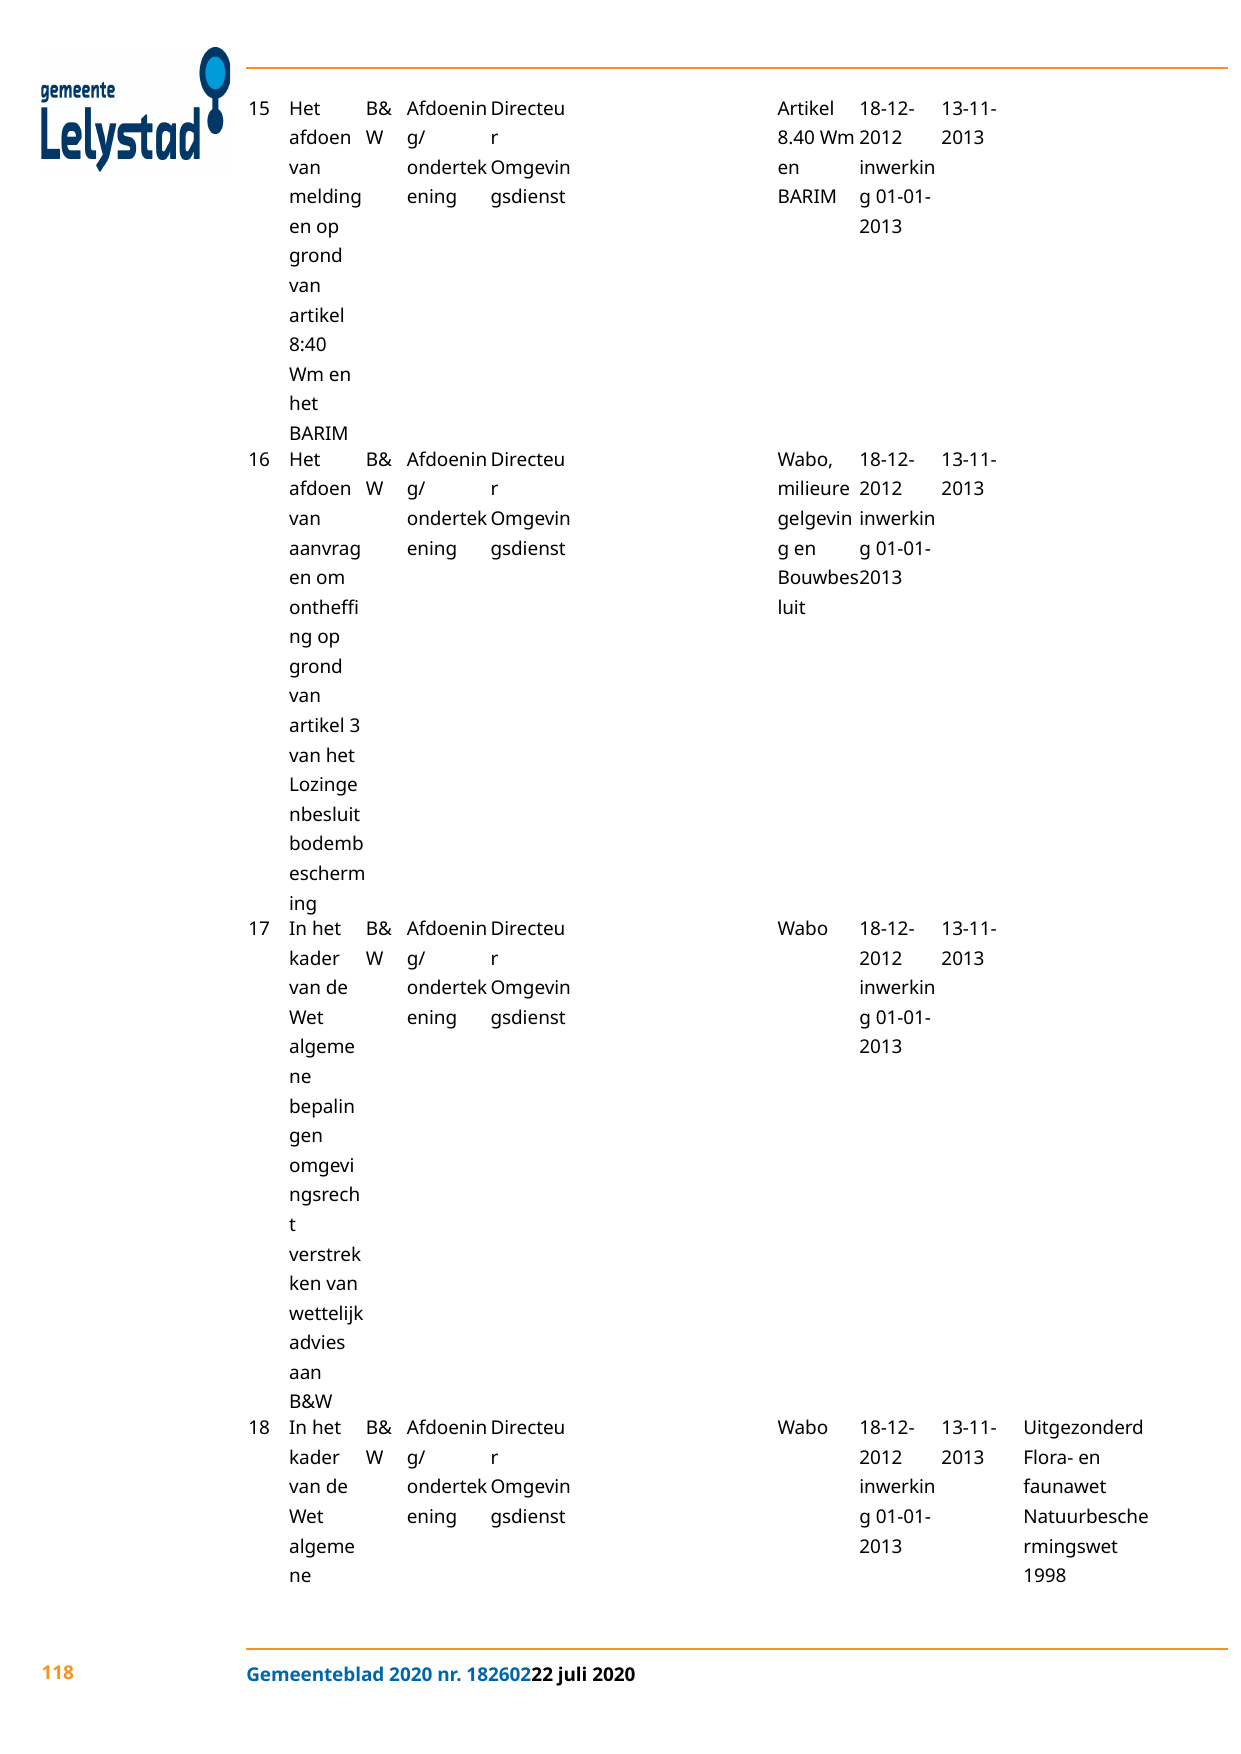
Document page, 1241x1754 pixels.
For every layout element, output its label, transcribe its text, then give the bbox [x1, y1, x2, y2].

table_cell Directeur Omgevingsdienst [490, 915, 572, 1414]
table_cell Wabo, milieuregelgeving en Bouwbesluit [777, 446, 859, 915]
table_cell Directeur Omgevingsdienst [490, 446, 572, 915]
table_cell Wabo [777, 1415, 859, 1588]
table_cell In het kader van de Wet algemene bepalingen omgevingsrecht verstrekken van wettelijk advies aan B&W [289, 915, 366, 1414]
table_cell [695, 1415, 777, 1588]
table_cell 17 [248, 915, 289, 1414]
table_cell In het kader van de Wet algemene [289, 1415, 366, 1588]
table_cell Het afdoen van aanvragen om ontheffing op grond van artikel 3 van het Lozingenbesluit bodembescherming [289, 446, 366, 915]
table_cell Directeur Omgevingsdienst [490, 95, 572, 446]
table_cell 18-12-2012 inwerking 01-01-2013 [859, 95, 941, 446]
table_cell 18-12-2012 inwerking 01-01-2013 [859, 1415, 941, 1588]
table_cell [695, 915, 777, 1414]
table_cell 16 [248, 446, 289, 915]
table_cell [1023, 915, 1152, 1414]
table_cell [695, 446, 777, 915]
table_cell Het afdoen van meldingen op grond van artikel 8:40 Wm en het BARIM [289, 95, 366, 446]
table_cell B&W [366, 915, 407, 1414]
table_cell [1023, 95, 1152, 446]
table_cell Afdoening/ondertekening [407, 446, 490, 915]
table_cell Directeur Omgevingsdienst [490, 1415, 572, 1588]
table_cell 18 [248, 1415, 289, 1588]
table_cell B&W [366, 95, 407, 446]
table_cell Artikel 8.40 Wm en BARIM [777, 95, 859, 446]
table_cell [572, 1415, 695, 1588]
table_cell Afdoening/ondertekening [407, 915, 490, 1414]
picture [41, 47, 231, 172]
table_cell [572, 446, 695, 915]
table_cell B&W [366, 446, 407, 915]
table_cell 18-12-2012 inwerking 01-01-2013 [859, 915, 941, 1414]
table_cell 18-12-2012 inwerking 01-01-2013 [859, 446, 941, 915]
table_cell B&W [366, 1415, 407, 1588]
table_cell [572, 95, 695, 446]
table_cell Afdoening/ondertekening [407, 1415, 490, 1588]
table_cell Afdoening/ondertekening [407, 95, 490, 446]
table_cell 13-11-2013 [941, 95, 1023, 446]
table_cell 15 [248, 95, 289, 446]
table_cell [695, 95, 777, 446]
table_cell [572, 915, 695, 1414]
table_cell 13-11-2013 [941, 446, 1023, 915]
table_cell Wabo [777, 915, 859, 1414]
table_cell 13-11-2013 [941, 1415, 1023, 1588]
table_cell [1023, 446, 1152, 915]
table_cell 13-11-2013 [941, 915, 1023, 1414]
table_cell Uitgezonderd Flora- en faunawet Natuurbeschermingswet 1998 [1023, 1415, 1152, 1588]
